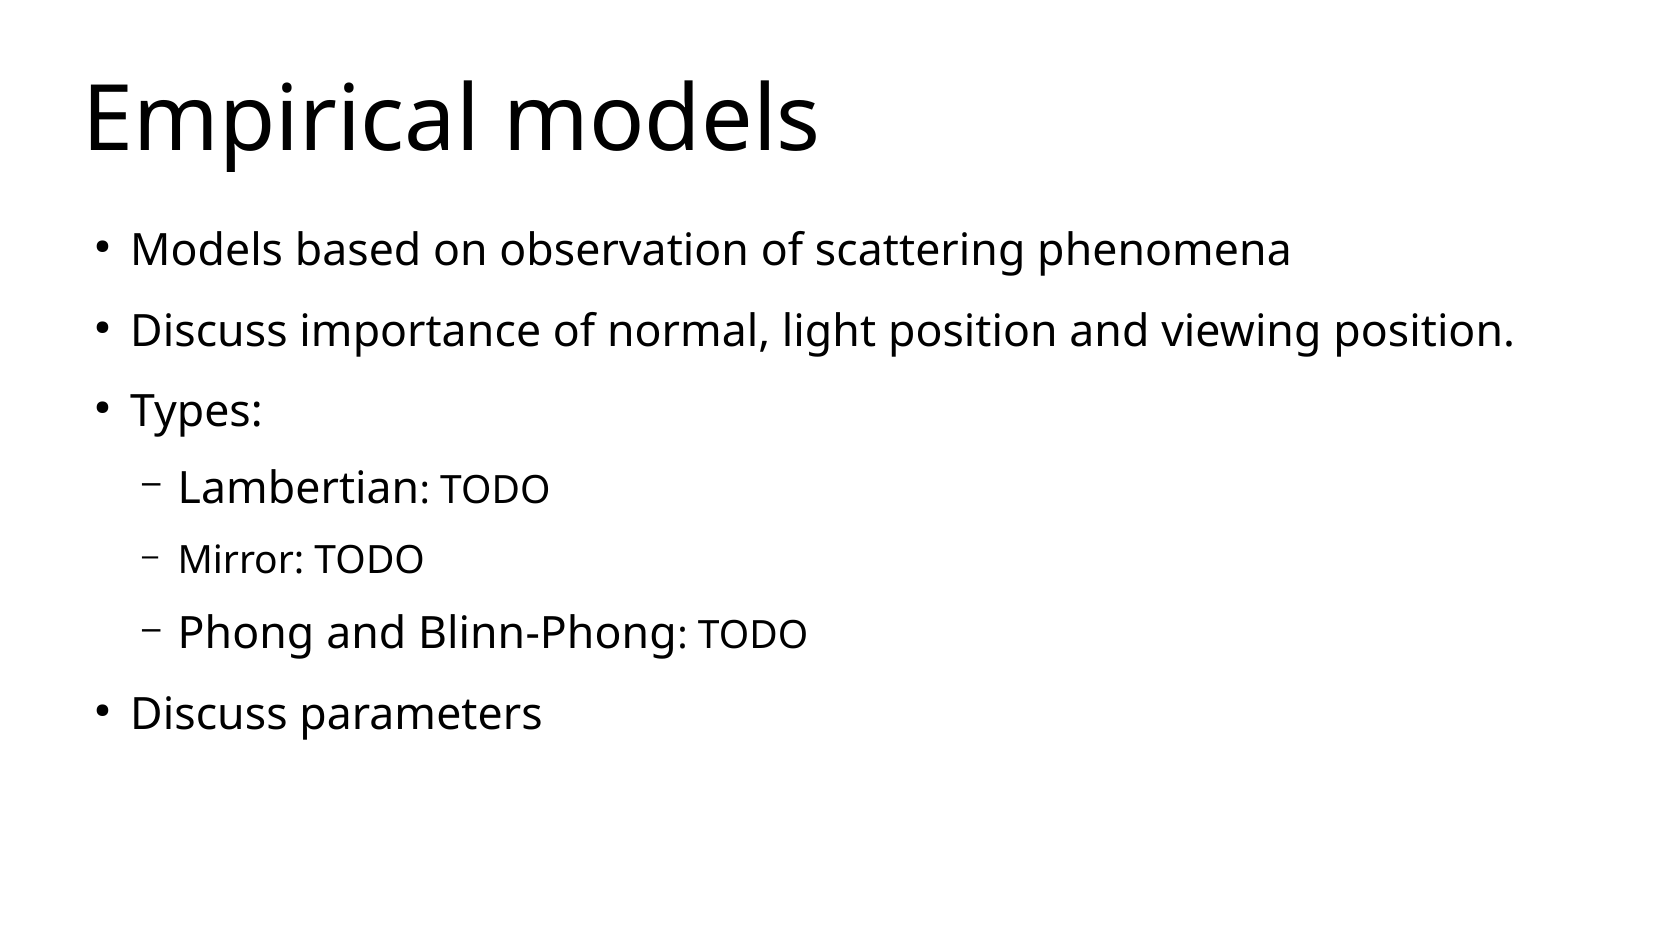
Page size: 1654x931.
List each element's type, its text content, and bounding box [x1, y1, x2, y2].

title Empirical models [82, 37, 1571, 193]
list Models based on observation of scattering phenomena Discuss importance of normal, light position and viewing position. Types: Lambertian: TODO Mirror: TODO Phong and Blinn-Phong: TODO Discuss parameters [82, 217, 1571, 758]
